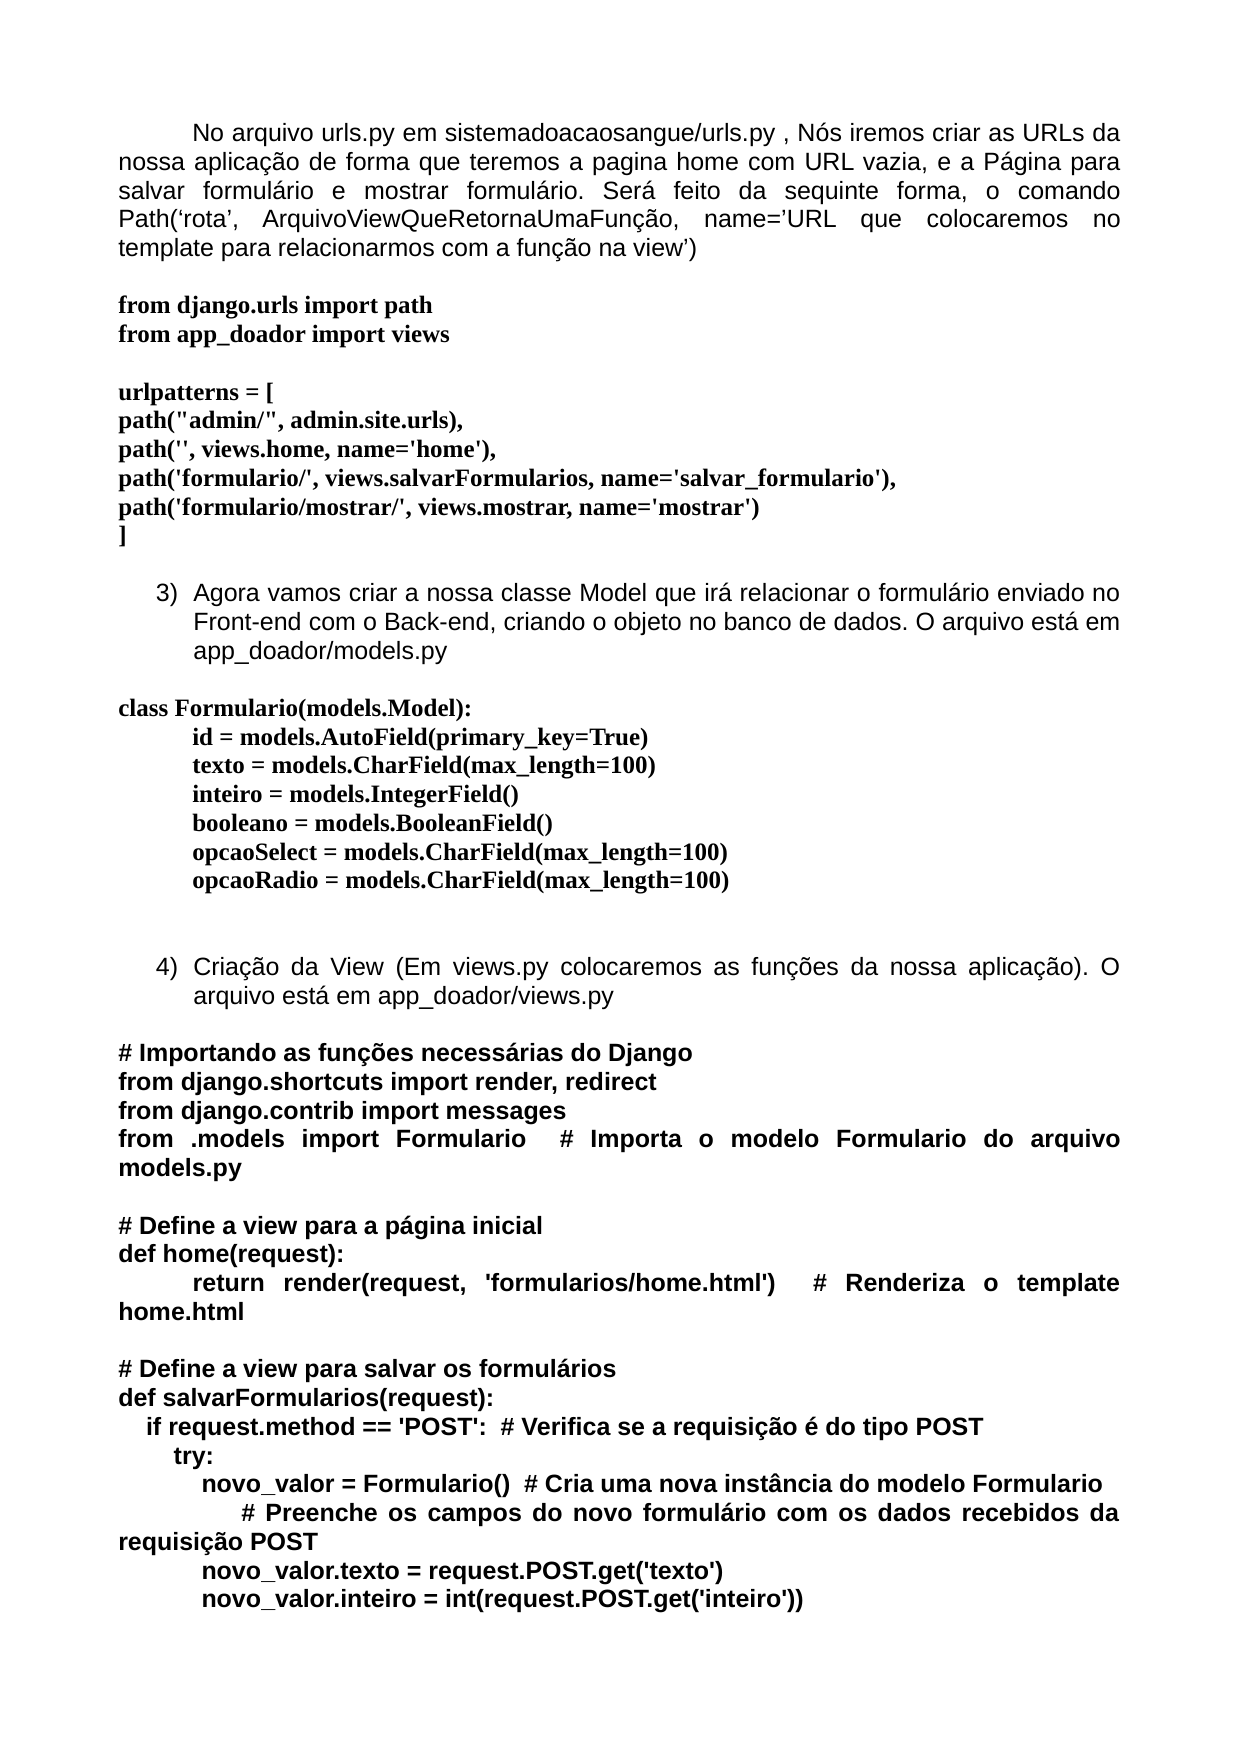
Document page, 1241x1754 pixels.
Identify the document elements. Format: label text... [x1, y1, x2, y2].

text path('formulario/', views.salvarFormularios, name='salvar_formulario'), [118, 463, 1122, 492]
text path('formulario/mostrar/', views.mostrar, name='mostrar') [118, 492, 1122, 521]
text inteiro = models.IntegerField() [118, 779, 1122, 808]
text opcaoRadio = models.CharField(max_length=100) [118, 866, 1122, 894]
text # Importando as funções necessárias do Django [118, 1038, 1122, 1067]
text urlpatterns = [ [118, 377, 1122, 406]
text texto = models.CharField(max_length=100) [118, 751, 1122, 779]
text try: [118, 1441, 1122, 1469]
text return render(request, 'formularios/home.html') # Renderiza o template home.html [118, 1268, 1122, 1326]
text path("admin/", admin.site.urls), [118, 406, 1122, 434]
text id = models.AutoField(primary_key=True) [118, 722, 1122, 751]
list Criação da View (Em views.py colocaremos as funções da nossa aplicação). O arquivo está em app_doador/views.py [156, 952, 1122, 1009]
text path('', views.home, name='home'), [118, 434, 1122, 463]
text novo_valor = Formulario() # Cria uma nova instância do modelo Formulario [118, 1469, 1122, 1498]
list Agora vamos criar a nossa classe Model que irá relacionar o formulário enviado no Front-end com o Back-end, criando o objeto no banco de dados. O arquivo está em app_doador/models.py [156, 578, 1122, 664]
text from .models import Formulario # Importa o modelo Formulario do arquivo models.py [118, 1124, 1122, 1182]
text No arquivo urls.py em sistemadoacaosangue/urls.py , Nós iremos criar as URLs da nossa aplicação de forma que teremos a pagina home com URL vazia, e a Página para salvar formulário e mostrar formulário. Será feito da sequinte forma, o comando Path(‘rota’, ArquivoViewQueRetornaUmaFunção, name=’URL que colocaremos no template para relacionarmos com a função na view’) [118, 118, 1122, 262]
text novo_valor.texto = request.POST.get('texto') [118, 1556, 1122, 1584]
text ] [118, 521, 1122, 549]
text def salvarFormularios(request): [118, 1383, 1122, 1412]
text from django.shortcuts import render, redirect [118, 1067, 1122, 1096]
text opcaoSelect = models.CharField(max_length=100) [118, 837, 1122, 866]
text def home(request): [118, 1239, 1122, 1268]
text from django.urls import path [118, 291, 1122, 319]
text # Preenche os campos do novo formulário com os dados recebidos da requisição POST [118, 1498, 1122, 1556]
text # Define a view para salvar os formulários [118, 1354, 1122, 1383]
text if request.method == 'POST': # Verifica se a requisição é do tipo POST [118, 1412, 1122, 1441]
text novo_valor.inteiro = int(request.POST.get('inteiro')) [118, 1584, 1122, 1613]
text from django.contrib import messages [118, 1096, 1122, 1124]
text from app_doador import views [118, 319, 1122, 348]
text class Formulario(models.Model): [118, 693, 1122, 722]
text booleano = models.BooleanField() [118, 808, 1122, 837]
text # Define a view para a página inicial [118, 1211, 1122, 1239]
